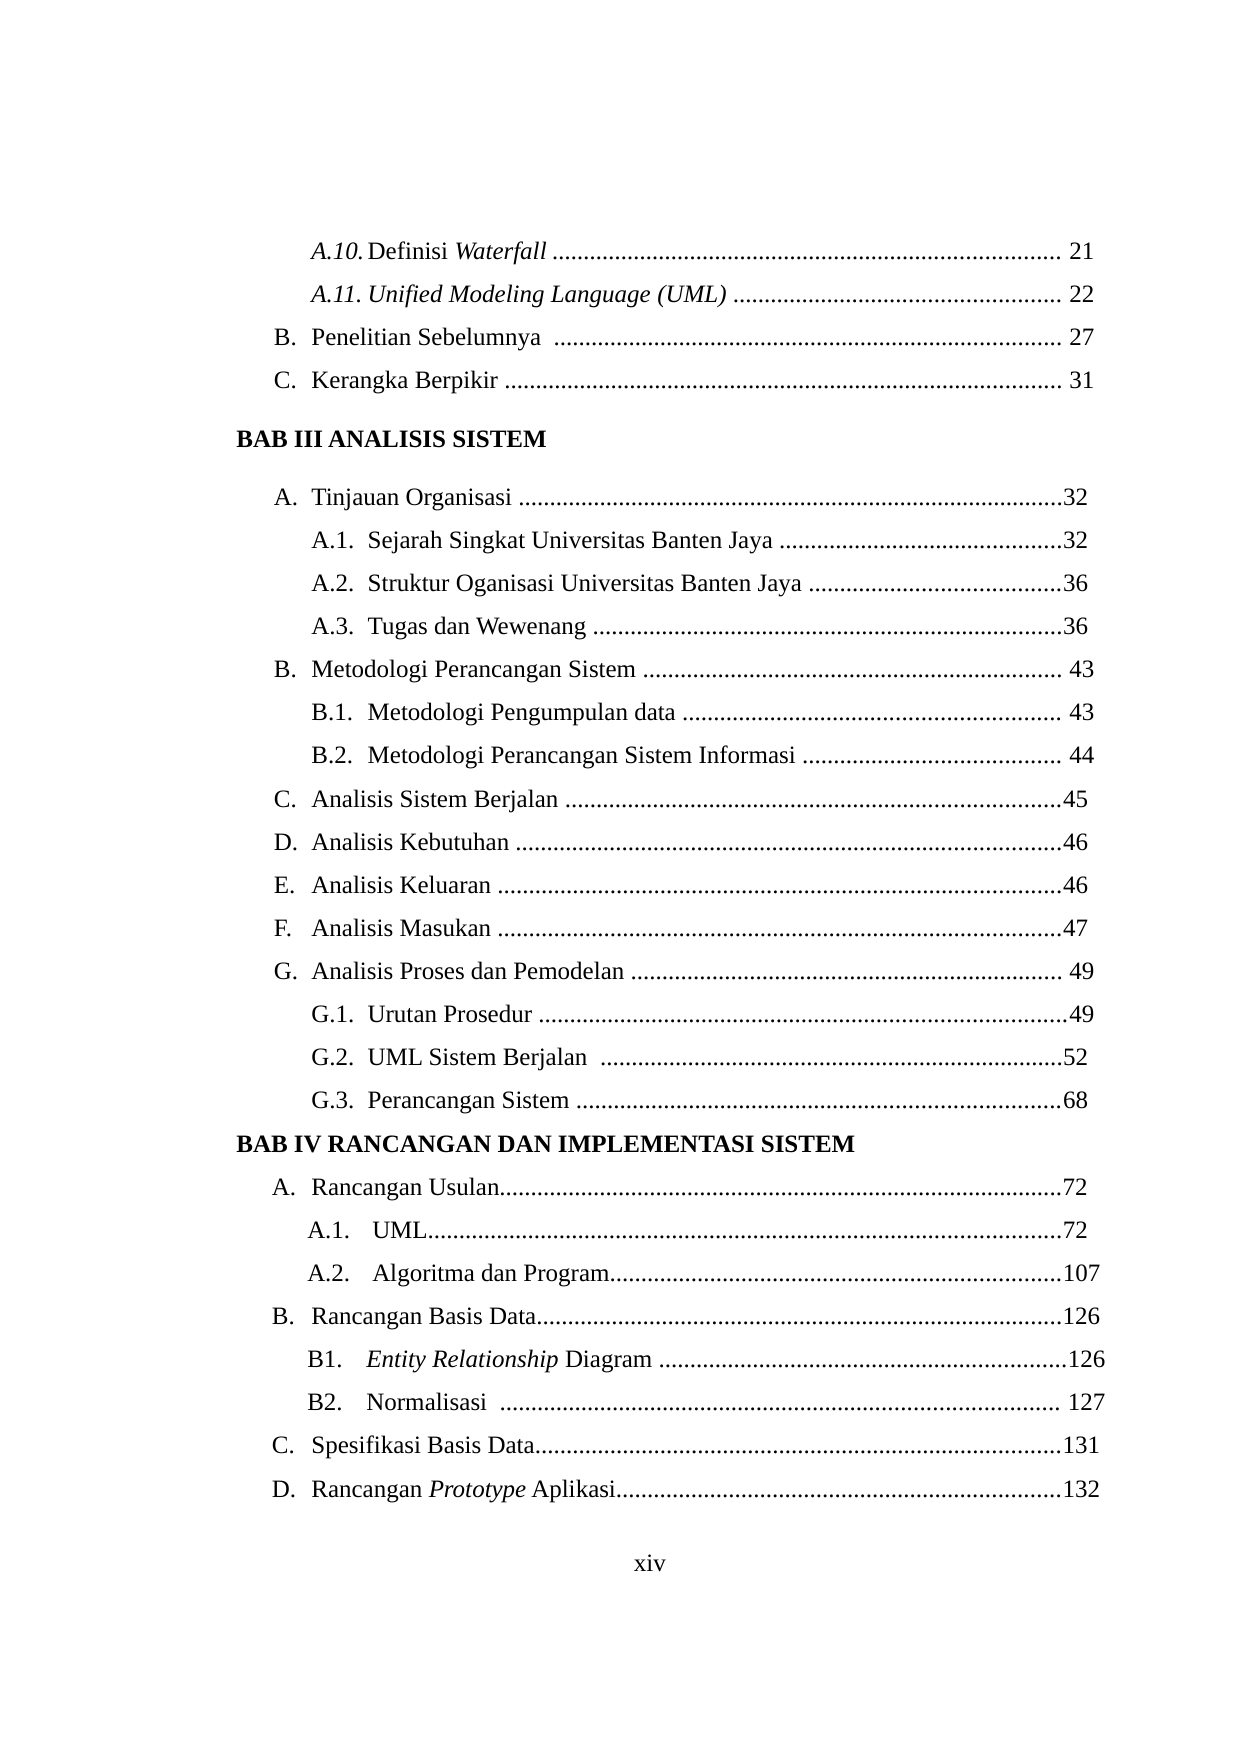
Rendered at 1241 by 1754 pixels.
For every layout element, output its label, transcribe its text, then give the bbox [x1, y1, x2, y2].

list Struktur Oganisasi Universitas Banten Jaya 36 [311, 568, 1101, 597]
list Kerangka Berpikir 31 [274, 366, 1110, 394]
list Spesifikasi Basis Data 131 [272, 1431, 1128, 1459]
list Perancangan Sistem 68 [311, 1086, 1119, 1114]
list UML 72 [307, 1215, 1110, 1244]
list UML Sistem Berjalan 52 [311, 1042, 1119, 1071]
list Penelitian Sebelumnya 27 [274, 322, 1110, 351]
list Rancangan Usulan 72 [272, 1172, 1140, 1201]
list Metodologi Perancangan Sistem Informasi 44 [311, 741, 1110, 769]
list Analisis Masukan 47 [274, 913, 1110, 942]
list Urutan Prosedur 49 [311, 999, 1119, 1028]
list Analisis Proses dan Pemodelan 49 [274, 956, 1110, 985]
list Metodologi Pengumpulan data 43 [311, 697, 1110, 726]
list Analisis Kebutuhan 46 [274, 827, 1110, 856]
list Sejarah Singkat Universitas Banten Jaya 32 [311, 525, 1101, 554]
list Analisis Keluaran 46 [274, 870, 1110, 899]
list Definisi Waterfall 21 [311, 236, 1119, 265]
list Normalisasi 127 [307, 1387, 1134, 1416]
list Unified Modeling Language (UML) 22 [311, 279, 1119, 308]
list Metodologi Perancangan Sistem 43 [274, 654, 1128, 683]
list Algoritma dan Program 107 [307, 1258, 1110, 1287]
list BAB IV RANCANGAN DAN IMPLEMENTASI SISTEM [236, 1129, 1063, 1157]
list Entity Relationship Diagram 126 [307, 1344, 1134, 1373]
list BAB III ANALISIS SISTEM [236, 424, 1063, 452]
list Tinjauan Organisasi 32 [274, 482, 1110, 511]
list Analisis Sistem Berjalan 45 [274, 784, 1110, 812]
list Rancangan Prototype Aplikasi 132 [272, 1474, 1128, 1502]
list Tugas dan Wewenang 36 [311, 611, 1101, 640]
list Rancangan Basis Data 126 [272, 1301, 1128, 1330]
